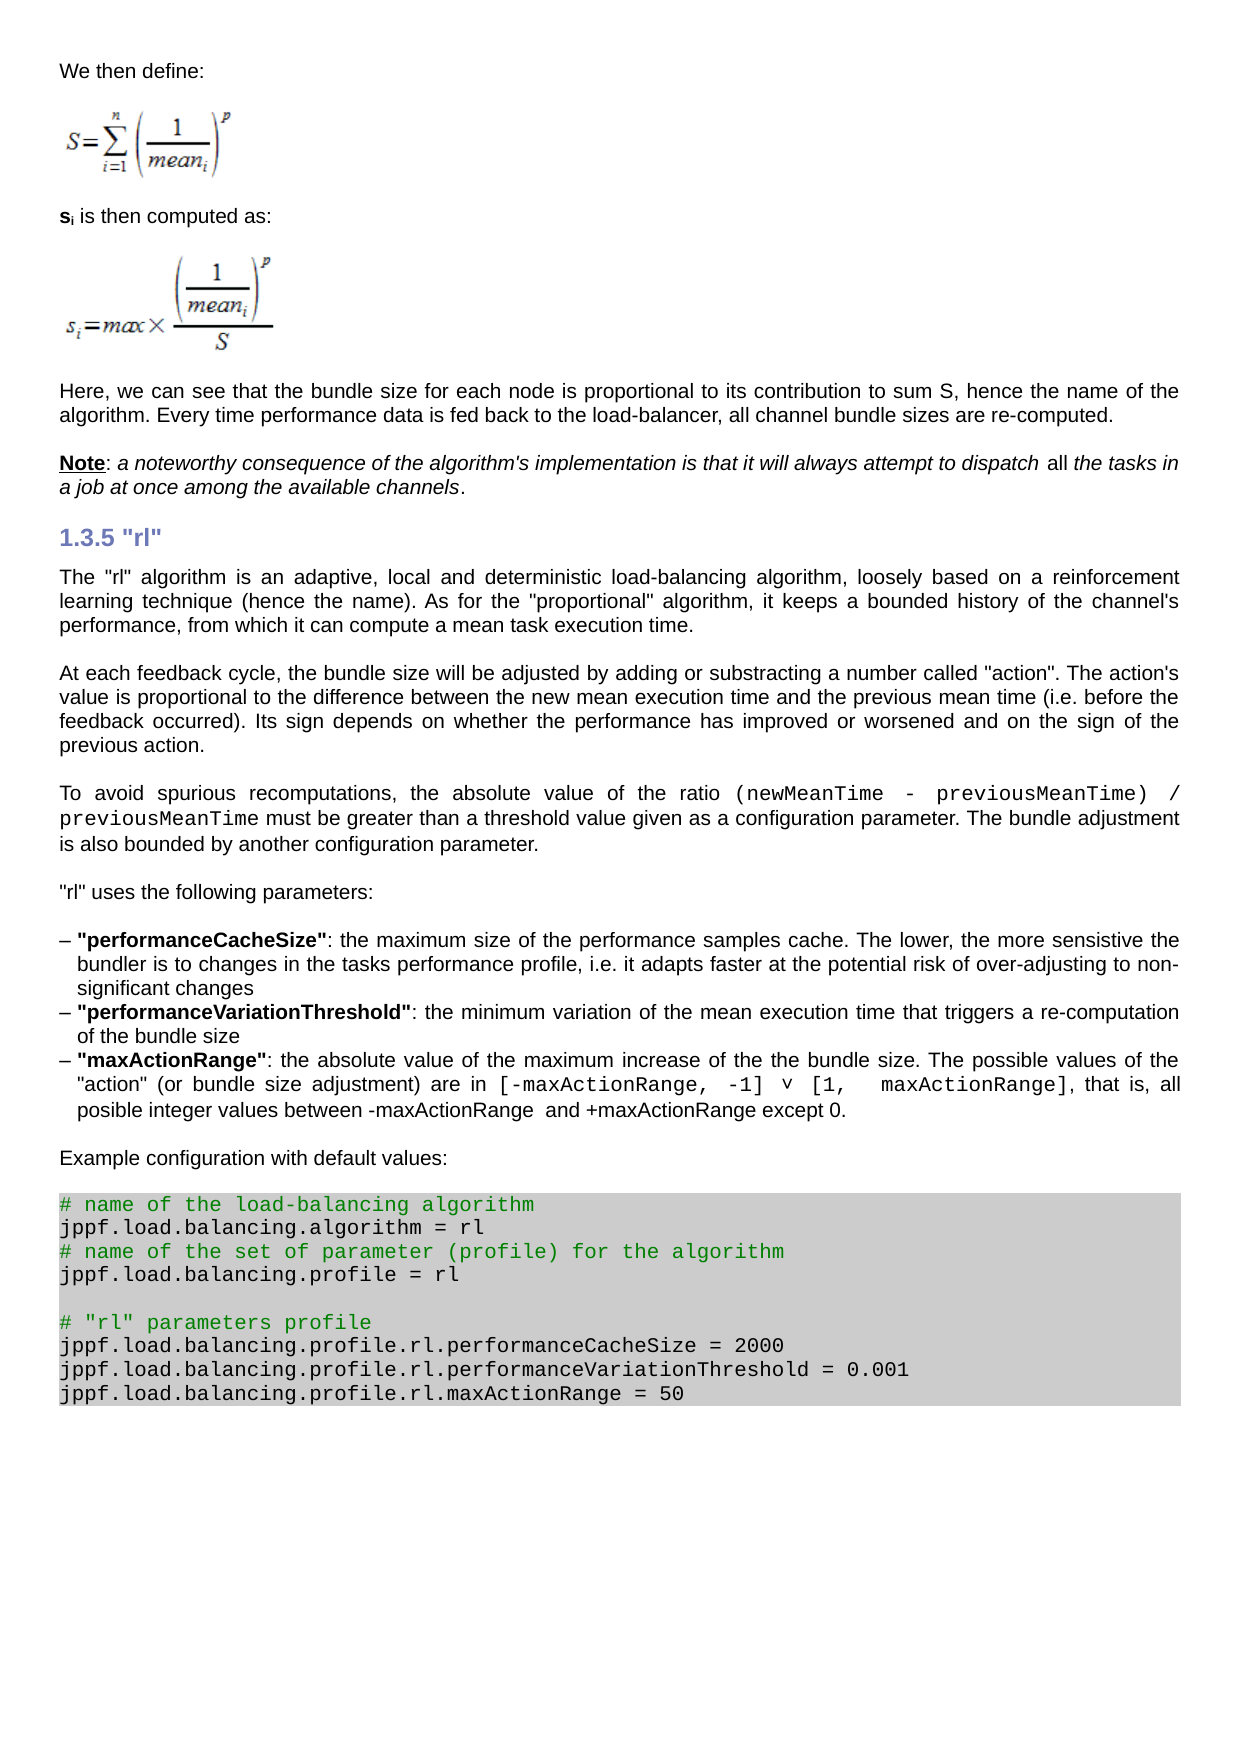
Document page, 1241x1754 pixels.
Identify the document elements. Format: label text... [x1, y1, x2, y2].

text jppf.load.balancing.profile.rl.performanceVariationThreshold = 0.001 [59, 1359, 1181, 1383]
list "performanceCacheSize": the maximum size of the performance samples cache. The lower, the more sensistive the bundler is to changes in the tasks performance profile, i.e. it adapts faster at the potential risk of over-adjusting to non-significant changes [59, 928, 1181, 1000]
text si is then computed as: [59, 204, 1181, 228]
text # "rl" parameters profile [59, 1312, 1181, 1335]
text # name of the load-balancing algorithm [59, 1193, 1181, 1217]
subtitle "rl" [59, 523, 1181, 552]
text We then define: [59, 59, 1181, 83]
text jppf.load.balancing.profile = rl [59, 1264, 1181, 1288]
text The "rl" algorithm is an adaptive, local and deterministic load-balancing algorithm, loosely based on a reinforcement learning technique (hence the name). As for the "proportional" algorithm, it keeps a bounded history of the channel's performance, from which it can compute a mean task execution time. [59, 565, 1181, 637]
text "rl" uses the following parameters: [59, 880, 1181, 904]
text At each feedback cycle, the bundle size will be adjusted by adding or substracting a number called "action". The action's value is proportional to the difference between the new mean execution time and the previous mean time (i.e. before the feedback occurred). Its sign depends on whether the performance has improved or worsened and on the sign of the previous action. [59, 661, 1181, 756]
list "performanceVariationThreshold": the minimum variation of the mean execution time that triggers a re-computation of the bundle size [59, 1000, 1181, 1048]
text To avoid spurious recomputations, the absolute value of the ratio (newMeanTime - previousMeanTime) / previousMeanTime must be greater than a threshold value given as a configuration parameter. The bundle adjustment is also bounded by another configuration parameter. [59, 780, 1181, 856]
text jppf.load.balancing.profile.rl.performanceCacheSize = 2000 [59, 1335, 1181, 1359]
text Here, we can see that the bundle size for each node is proportional to its contribution to sum S, hence the name of the algorithm. Every time performance data is fed back to the load-balancer, all channel bundle sizes are re-computed. [59, 379, 1181, 427]
text # name of the set of parameter (profile) for the algorithm [59, 1241, 1181, 1264]
text Note: a noteworthy consequence of the algorithm's implementation is that it will always attempt to dispatch all the tasks in a job at once among the available channels. [59, 451, 1181, 498]
list "maxActionRange": the absolute value of the maximum increase of the the bundle size. The possible values of the "action" (or bundle size adjustment) are in [-maxActionRange, -1] ˅ [1, maxActionRange], that is, all posible integer values between -maxActionRange and +maxActionRange except 0. [59, 1048, 1181, 1122]
text jppf.load.balancing.algorithm = rl [59, 1217, 1181, 1241]
picture [59, 107, 237, 180]
picture [59, 251, 280, 355]
text Example configuration with default values: [59, 1146, 1181, 1169]
text jppf.load.balancing.profile.rl.maxActionRange = 50 [59, 1383, 1181, 1406]
